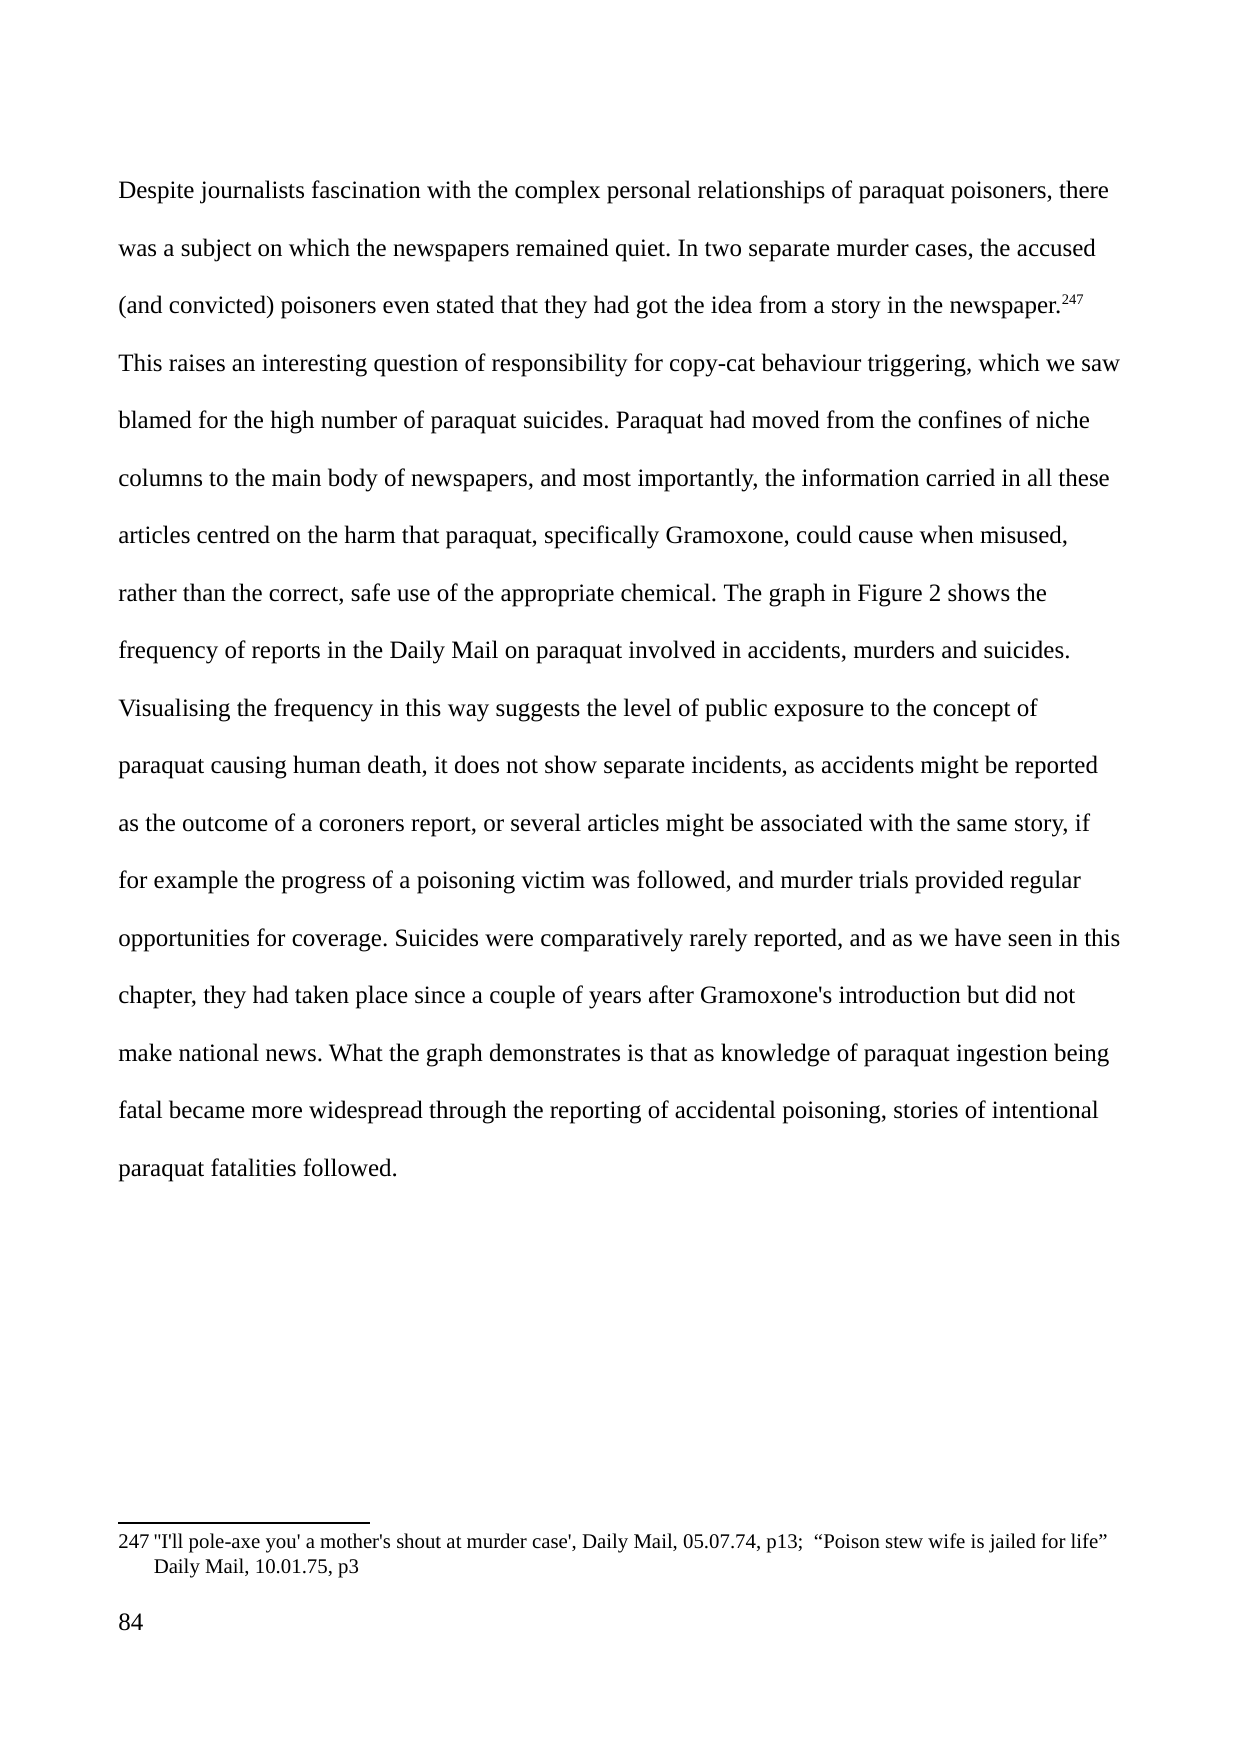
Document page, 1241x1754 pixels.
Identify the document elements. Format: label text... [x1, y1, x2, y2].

text ''I'll pole-axe you' a mother's shout at murder case', Daily Mail, 05.07.74, p13; “Poison stew wife is jailed for life” Daily Mail, 10.01.75, p3 [118, 1529, 1122, 1578]
text Despite journalists fascination with the complex personal relationships of paraquat poisoners, there was a subject on which the newspapers remained quiet. In two separate murder cases, the accused (and convicted) poisoners even stated that they had got the idea from a story in the newspaper. This raises an interesting question of responsibility for copy-cat behaviour triggering, which we saw blamed for the high number of paraquat suicides. Paraquat had moved from the confines of niche columns to the main body of newspapers, and most importantly, the information carried in all these articles centred on the harm that paraquat, specifically Gramoxone, could cause when misused, rather than the correct, safe use of the appropriate chemical. The graph in Figure 2 shows the frequency of reports in the Daily Mail on paraquat involved in accidents, murders and suicides. Visualising the frequency in this way suggests the level of public exposure to the concept of paraquat causing human death, it does not show separate incidents, as accidents might be reported as the outcome of a coroners report, or several articles might be associated with the same story, if for example the progress of a poisoning victim was followed, and murder trials provided regular opportunities for coverage. Suicides were comparatively rarely reported, and as we have seen in this chapter, they had taken place since a couple of years after Gramoxone's introduction but did not make national news. What the graph demonstrates is that as knowledge of paraquat ingestion being fatal became more widespread through the reporting of accidental poisoning, stories of intentional paraquat fatalities followed. [118, 176, 1122, 1182]
